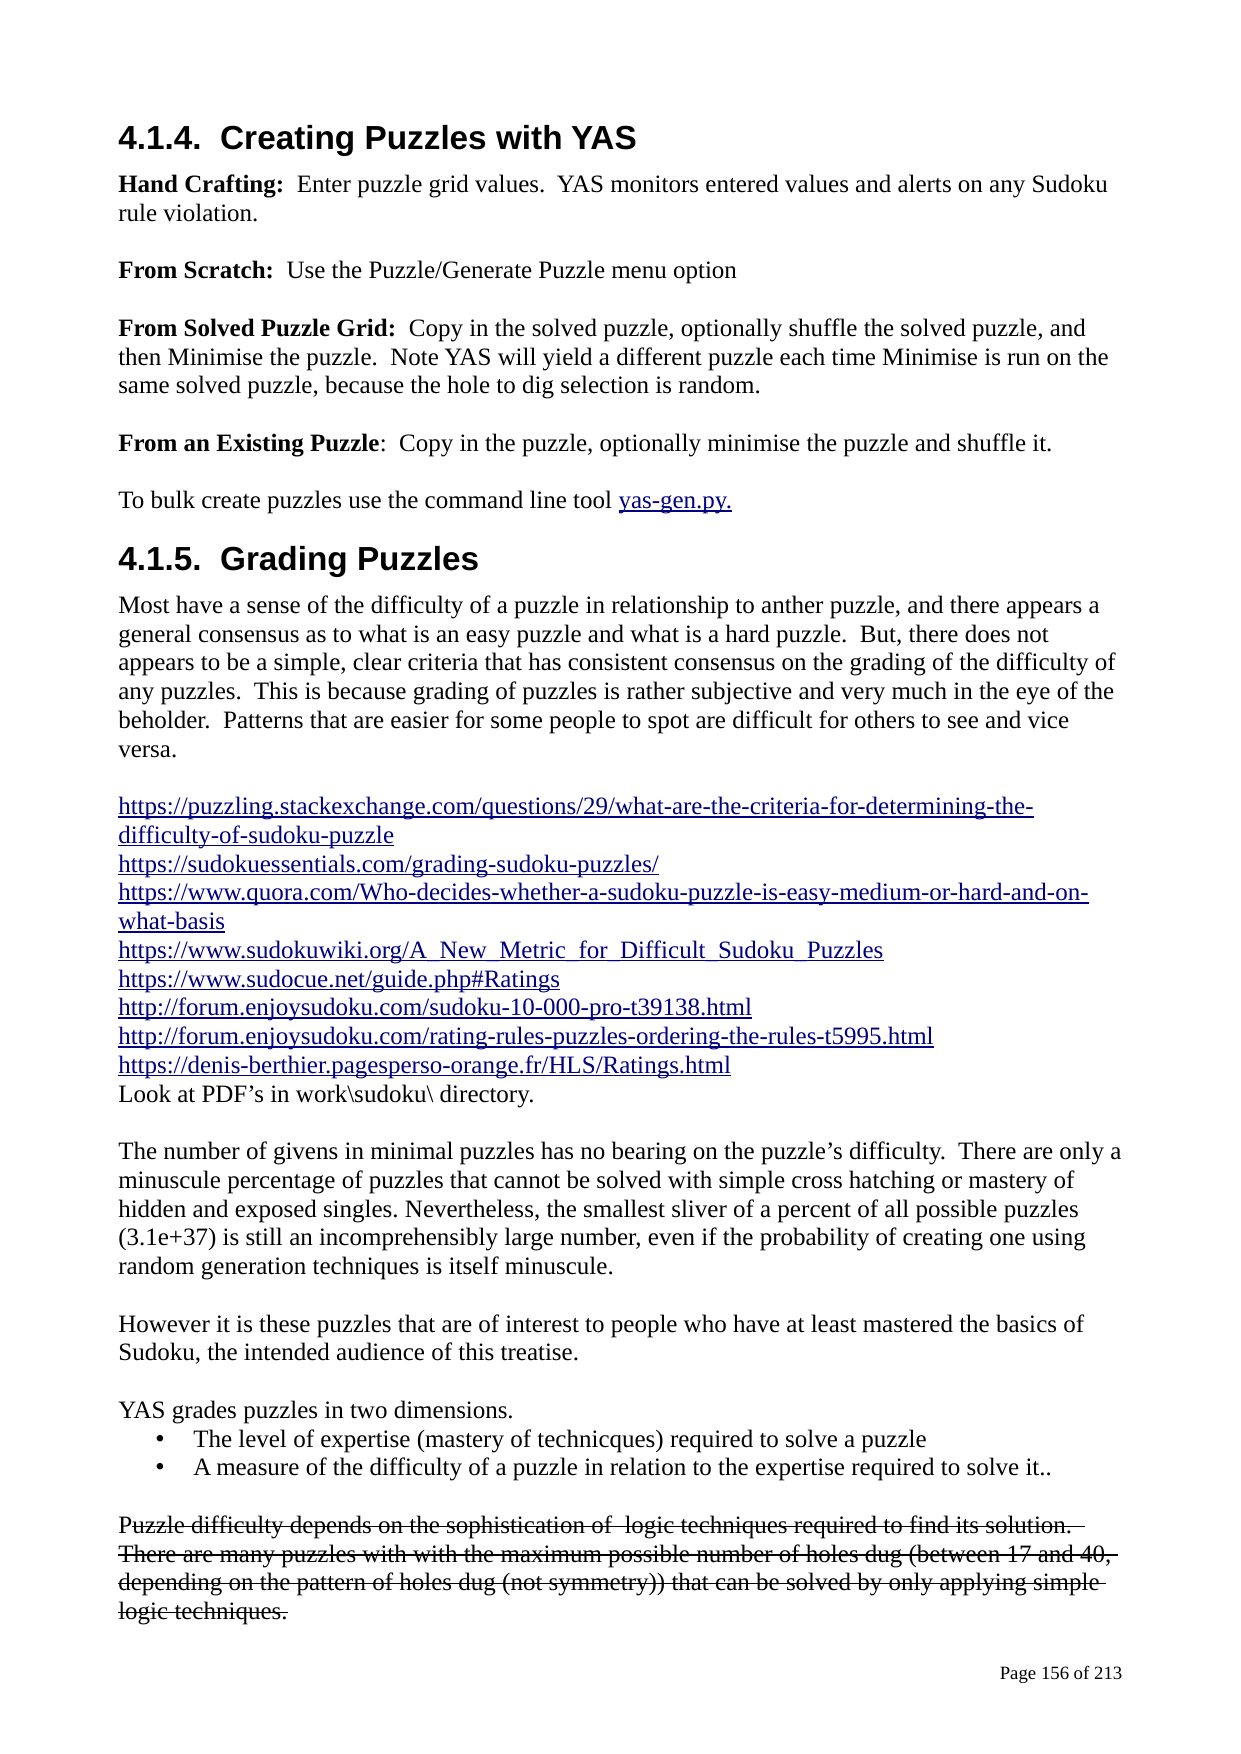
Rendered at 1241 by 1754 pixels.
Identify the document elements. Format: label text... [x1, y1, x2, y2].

text From Solved Puzzle Grid: Copy in the solved puzzle, optionally shuffle the solved puzzle, and then Minimise the puzzle. Note YAS will yield a different puzzle each time Minimise is run on the same solved puzzle, because the hole to dig selection is random. [118, 313, 1122, 399]
text Look at PDF’s in work\sudoku\ directory. [118, 1079, 1122, 1107]
list The level of expertise (mastery of technicques) required to solve a puzzle [156, 1424, 1122, 1452]
subtitle Grading Puzzles [118, 539, 1122, 577]
text From an Existing Puzzle: Copy in the puzzle, optionally minimise the puzzle and shuffle it. [118, 428, 1122, 457]
text The number of givens in minimal puzzles has no bearing on the puzzle’s difficulty. There are only a minuscule percentage of puzzles that cannot be solved with simple cross hatching or mastery of hidden and exposed singles. Nevertheless, the smallest sliver of a percent of all possible puzzles (3.1e+37) is still an incomprehensibly large number, even if the probability of creating one using random generation techniques is itself minuscule. [118, 1136, 1122, 1280]
text However it is these puzzles that are of interest to people who have at least mastered the basics of Sudoku, the intended audience of this treatise. [118, 1309, 1122, 1366]
text From Scratch: Use the Puzzle/Generate Puzzle menu option [118, 255, 1122, 284]
subtitle Creating Puzzles with YAS [118, 118, 1122, 157]
text Puzzle difficulty depends on the sophistication of logic techniques required to find its solution. There are many puzzles with with the maximum possible number of holes dug (between 17 and 40, depending on the pattern of holes dug (not symmetry)) that can be solved by only applying simple logic techniques. [118, 1510, 1122, 1625]
text https://www.quora.com/Who-decides-whether-a-sudoku-puzzle-is-easy-medium-or-hard-and-on-what-basis [118, 877, 1122, 935]
text To bulk create puzzles use the command line tool yas-gen.py. [118, 485, 1122, 514]
list A measure of the difficulty of a puzzle in relation to the expertise required to solve it.. [156, 1452, 1122, 1481]
text http://forum.enjoysudoku.com/sudoku-10-000-pro-t39138.html [118, 992, 1122, 1021]
text YAS grades puzzles in two dimensions. [118, 1395, 1122, 1424]
text https://www.sudocue.net/guide.php#Ratings [118, 964, 1122, 992]
text https://denis-berthier.pagesperso-orange.fr/HLS/Ratings.html [118, 1050, 1122, 1079]
text Most have a sense of the difficulty of a puzzle in relationship to anther puzzle, and there appears a general consensus as to what is an easy puzzle and what is a hard puzzle. But, there does not appears to be a simple, clear criteria that has consistent consensus on the grading of the difficulty of any puzzles. This is because grading of puzzles is rather subjective and very much in the eye of the beholder. Patterns that are easier for some people to spot are difficult for others to see and vice versa. [118, 590, 1122, 762]
text https://sudokuessentials.com/grading-sudoku-puzzles/ [118, 849, 1122, 877]
text https://www.sudokuwiki.org/A_New_Metric_for_Difficult_Sudoku_Puzzles [118, 935, 1122, 964]
text https://puzzling.stackexchange.com/questions/29/what-are-the-criteria-for-determining-the-difficulty-of-sudoku-puzzle [118, 791, 1122, 849]
text http://forum.enjoysudoku.com/rating-rules-puzzles-ordering-the-rules-t5995.html [118, 1021, 1122, 1050]
text Hand Crafting: Enter puzzle grid values. YAS monitors entered values and alerts on any Sudoku rule violation. [118, 169, 1122, 227]
